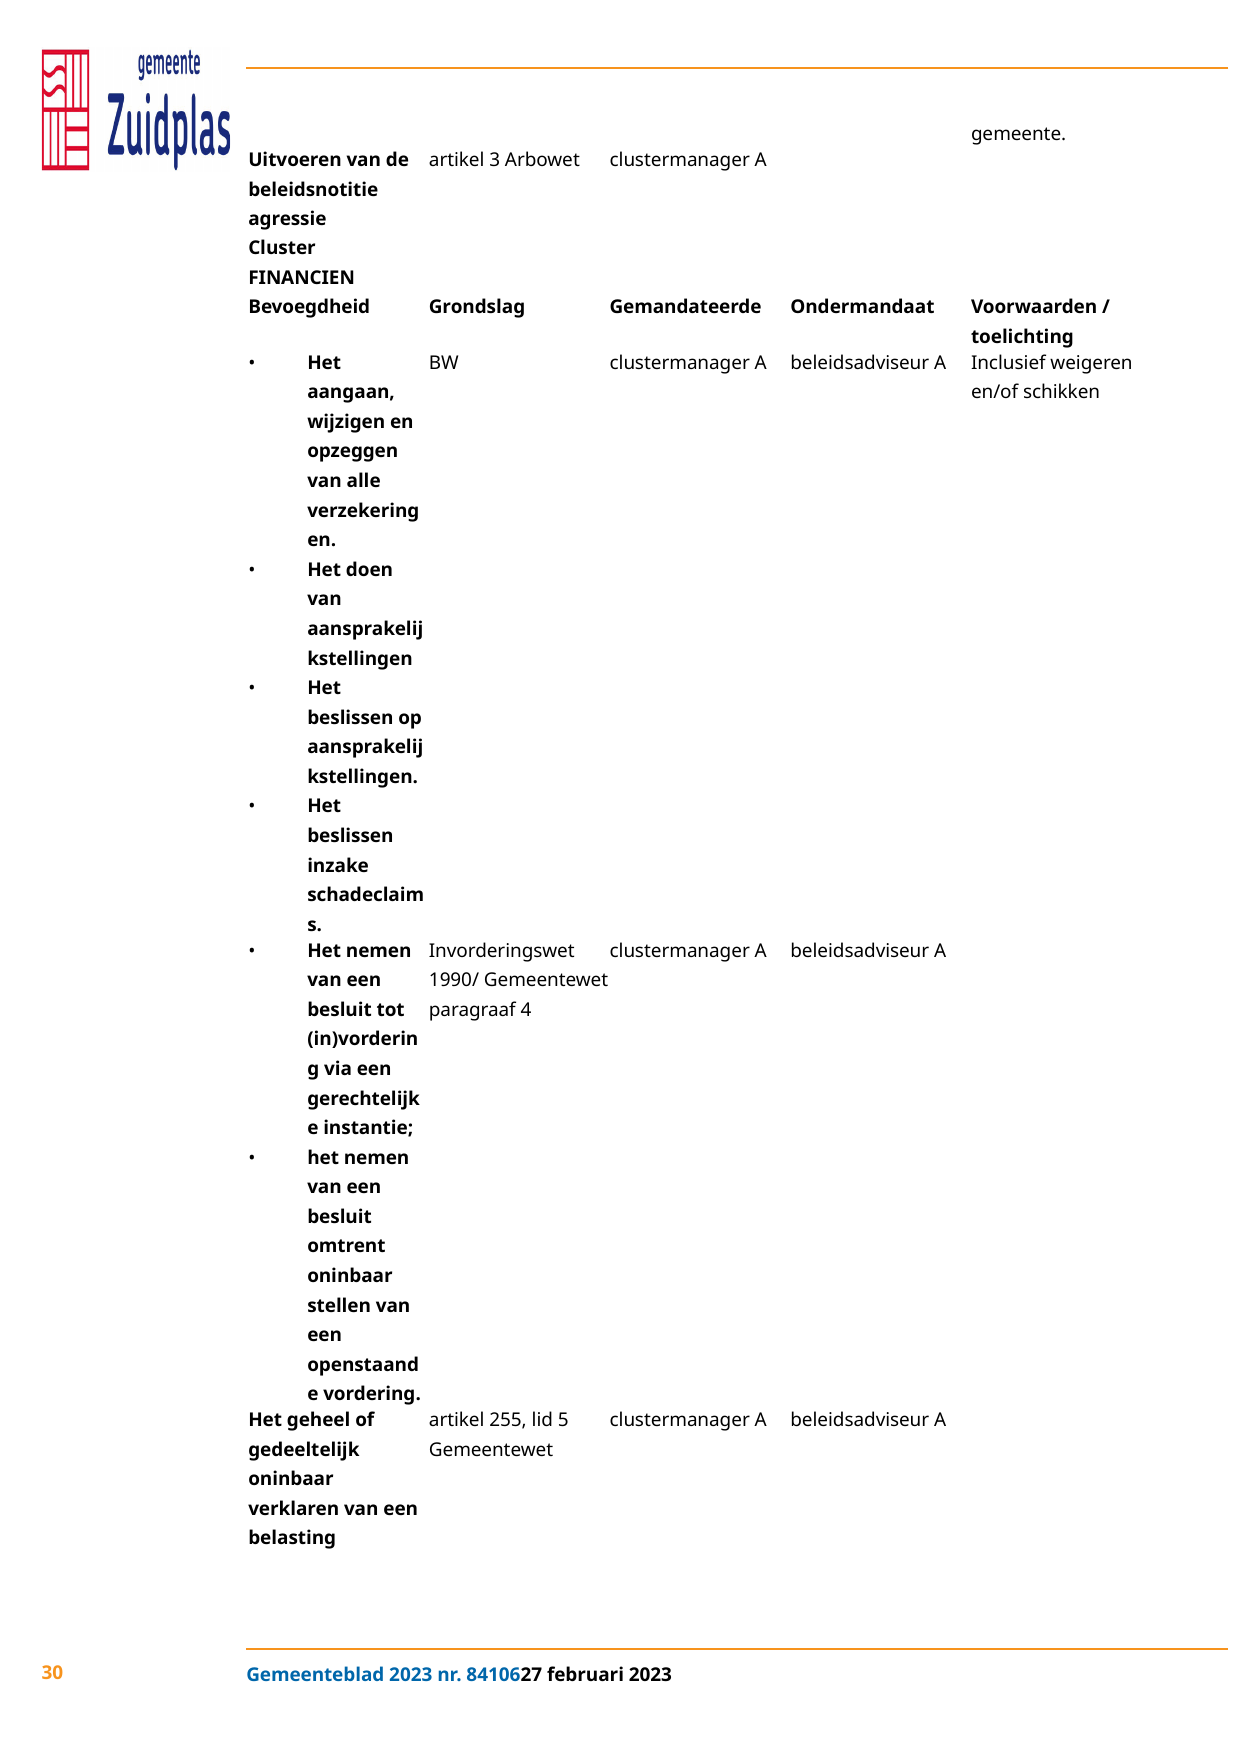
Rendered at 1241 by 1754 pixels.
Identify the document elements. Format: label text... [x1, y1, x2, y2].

table_cell clustermanager A [609, 937, 790, 1406]
table_cell Invorderingswet 1990/ Gemeentewet paragraaf 4 [429, 937, 609, 1406]
table_header Voorwaarden / toelichting [971, 294, 1152, 349]
table_cell [790, 121, 971, 146]
table_cell beleidsadviseur A [790, 349, 971, 937]
table_cell [790, 146, 971, 231]
table_header [881, 95, 1152, 121]
table_cell Het aangaan, wijzigen en opzeggen van alle verzekeringen. Het doen van aansprakelijkstellingen Het beslissen op aansprakelijkstellingen. Het beslissen inzake schadeclaims. [248, 349, 429, 937]
table_cell beleidsadviseur A [790, 1406, 971, 1550]
table_header [519, 95, 700, 121]
table_cell Het nemen van een besluit tot (in)vordering via een gerechtelijke instantie; het nemen van een besluit omtrent oninbaar stellen van een openstaande vordering. [248, 937, 429, 1406]
table_cell [971, 1406, 1152, 1550]
table_cell Inclusief weigeren en/of schikken [971, 349, 1152, 937]
table_cell [971, 146, 1152, 231]
table_cell [971, 937, 1152, 1406]
text Cluster [248, 234, 1152, 260]
table_header Bevoegdheid [248, 294, 429, 349]
table_cell [609, 121, 790, 146]
picture [41, 47, 231, 172]
table_header Gemandateerde [609, 294, 790, 349]
table_cell clustermanager A [609, 349, 790, 937]
table_cell [248, 121, 429, 146]
table_header [248, 95, 338, 121]
table_cell Het geheel of gedeeltelijk oninbaar verklaren van een belasting [248, 1406, 429, 1550]
table_header [338, 95, 519, 121]
table_cell BW [429, 349, 609, 937]
table_cell beleidsadviseur A [790, 937, 971, 1406]
table_header [700, 95, 881, 121]
table_cell clustermanager A [609, 146, 790, 231]
table_cell clustermanager A [609, 1406, 790, 1550]
table_cell artikel 3 Arbowet [429, 146, 609, 231]
table_cell artikel 255, lid 5 Gemeentewet [429, 1406, 609, 1550]
text FINANCIEN [248, 264, 1152, 290]
table_header Ondermandaat [790, 294, 971, 349]
table_cell Uitvoeren van de beleidsnotitie agressie [248, 146, 429, 231]
table_header Grondslag [429, 294, 609, 349]
table_cell [429, 121, 609, 146]
table_cell gemeente. [971, 121, 1152, 146]
